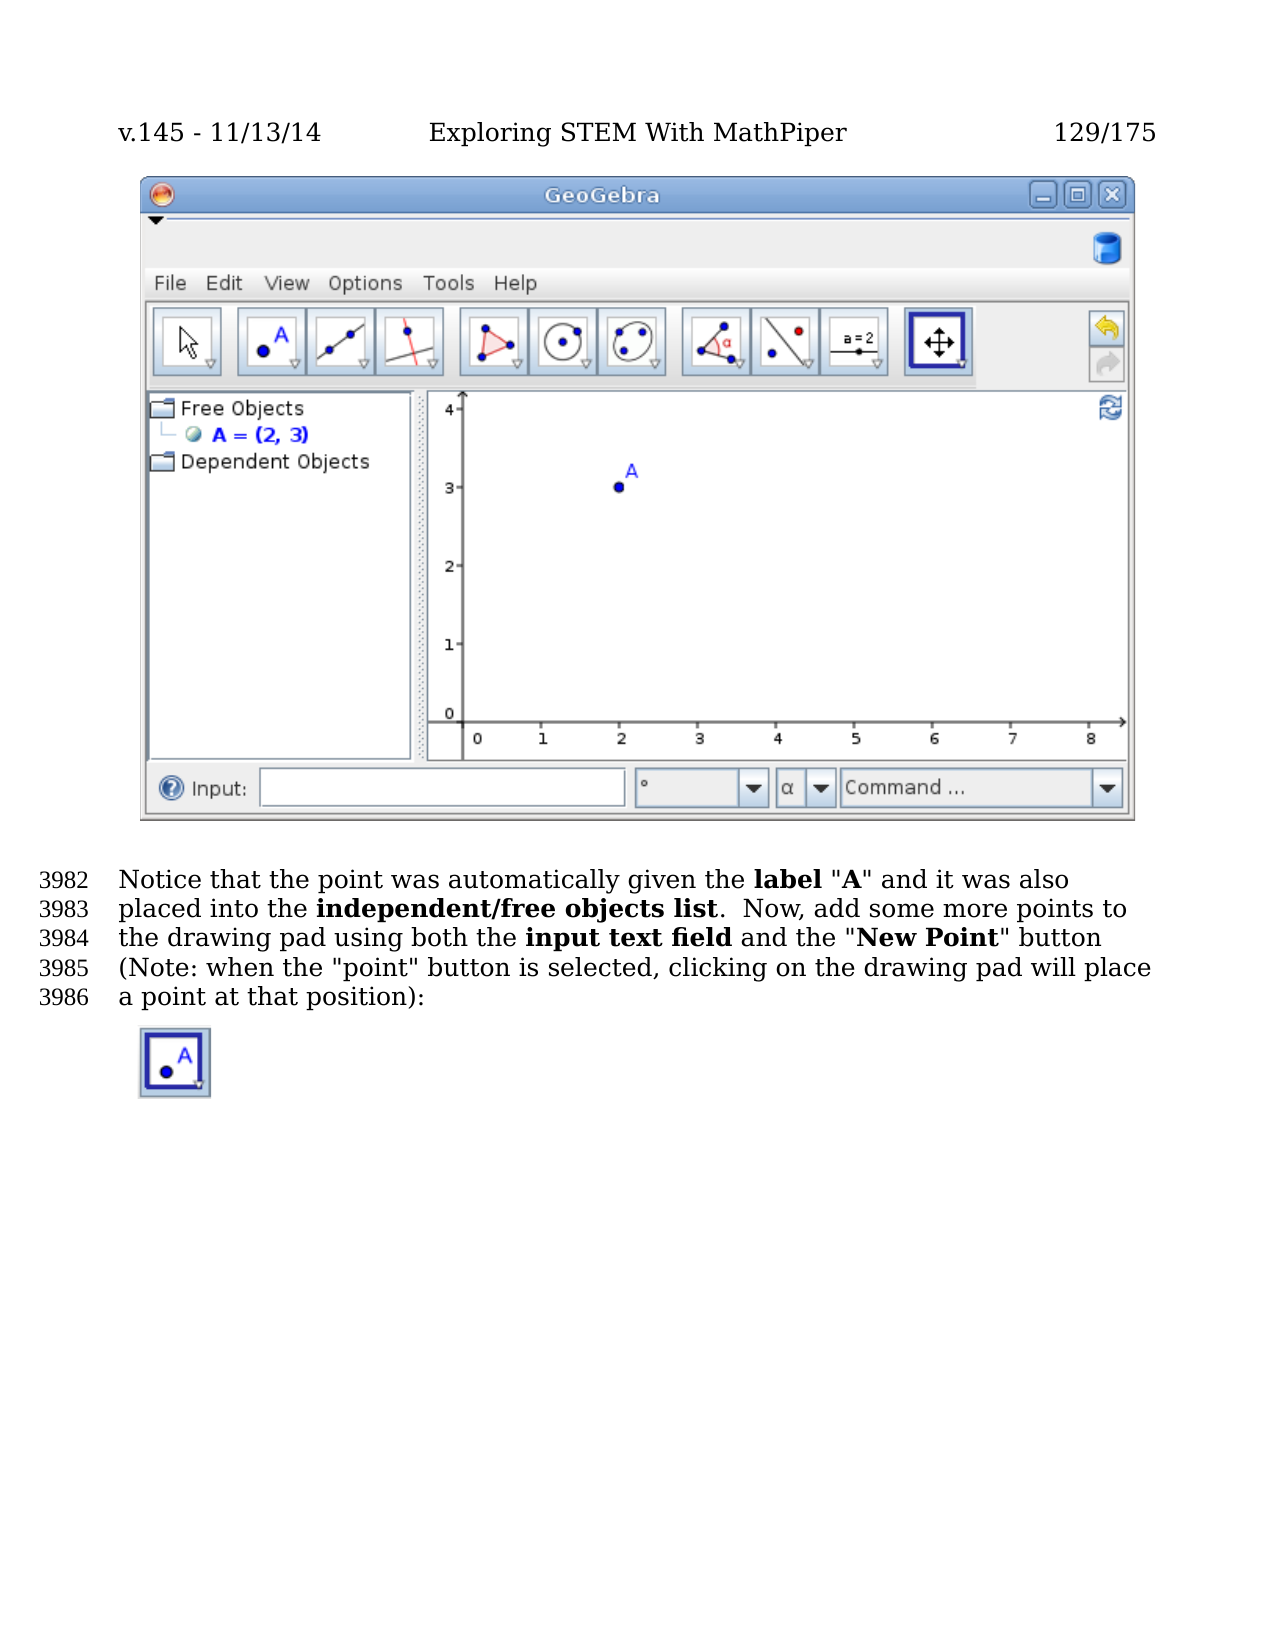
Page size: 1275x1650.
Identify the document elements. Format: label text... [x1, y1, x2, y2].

picture [137, 1025, 212, 1099]
text Notice that the point was automatically given the label "A" and it was also placed into the independent/free objects list. Now, add some more points to the drawing pad using both the input text field and the "New Point" button (Note: when the "point" button is selected, clicking on the drawing pad will place a point at that position): [118, 865, 1157, 1011]
picture [140, 176, 1136, 821]
